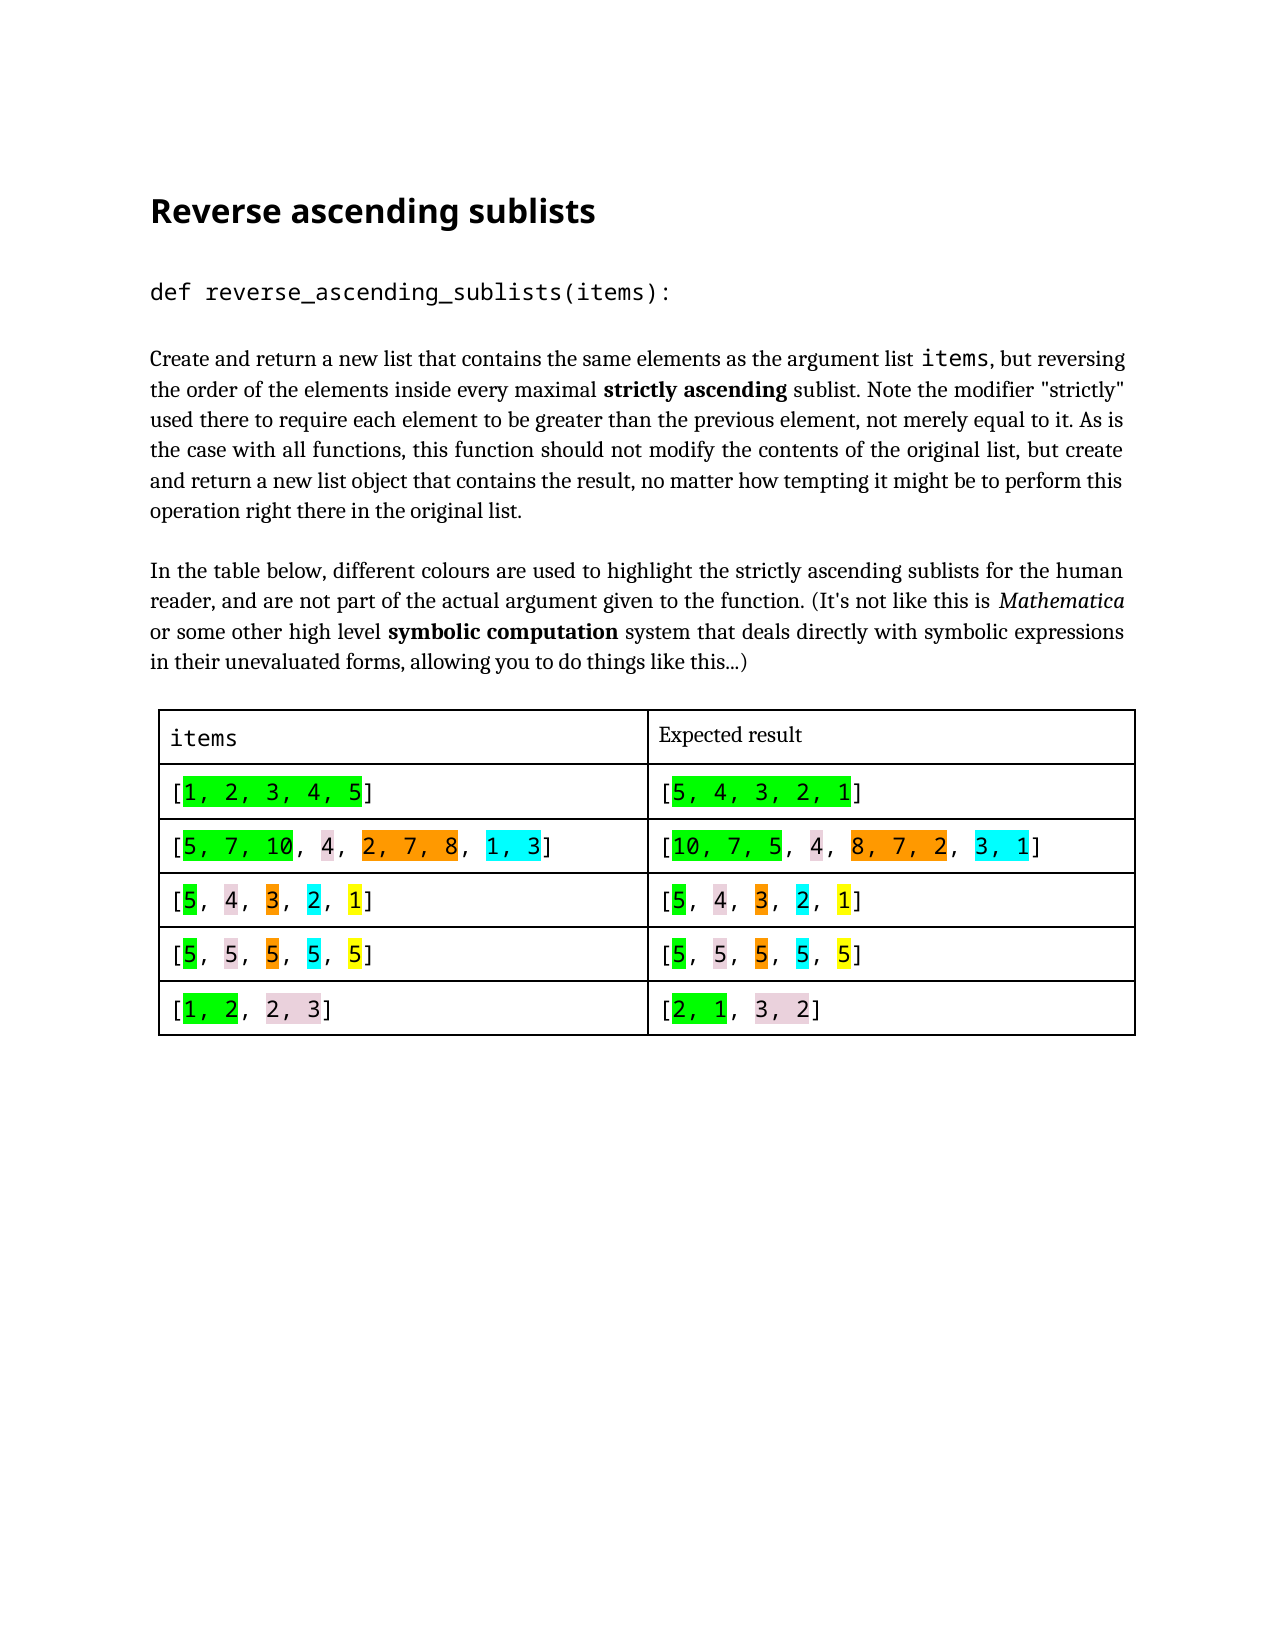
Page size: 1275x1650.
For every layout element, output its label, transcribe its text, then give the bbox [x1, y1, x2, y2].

table_header items [160, 711, 647, 763]
table_cell [5, 4, 3, 2, 1] [649, 765, 1134, 817]
text def reverse_ascending_sublists(items): [150, 276, 1125, 307]
table_cell [5, 5, 5, 5, 5] [160, 928, 647, 980]
table_cell [10, 7, 5, 4, 8, 7, 2, 3, 1] [649, 820, 1134, 872]
text In the table below, different colours are used to highlight the strictly ascending sublists for the human reader, and are not part of the actual argument given to the function. (It's not like this is Mathematica or some other high level symbolic computation system that deals directly with symbolic expressions in their unevaluated forms, allowing you to do things like this...) [150, 558, 1125, 675]
subtitle Reverse ascending sublists [150, 187, 1125, 233]
table_cell [5, 7, 10, 4, 2, 7, 8, 1, 3] [160, 820, 647, 872]
table_cell [1, 2, 2, 3] [160, 982, 647, 1034]
table_cell [1, 2, 3, 4, 5] [160, 765, 647, 817]
table_cell [5, 4, 3, 2, 1] [160, 874, 647, 926]
table_cell [5, 4, 3, 2, 1] [649, 874, 1134, 926]
text Create and return a new list that contains the same elements as the argument list items, but reversing the order of the elements inside every maximal strictly ascending sublist. Note the modifier "strictly" used there to require each element to be greater than the previous element, not merely equal to it. As is the case with all functions, this function should not modify the contents of the original list, but create and return a new list object that contains the result, no matter how tempting it might be to perform this operation right there in the original list. [150, 342, 1125, 524]
table_cell [5, 5, 5, 5, 5] [649, 928, 1134, 980]
table_cell [2, 1, 3, 2] [649, 982, 1134, 1034]
table_header Expected result [649, 711, 1134, 763]
